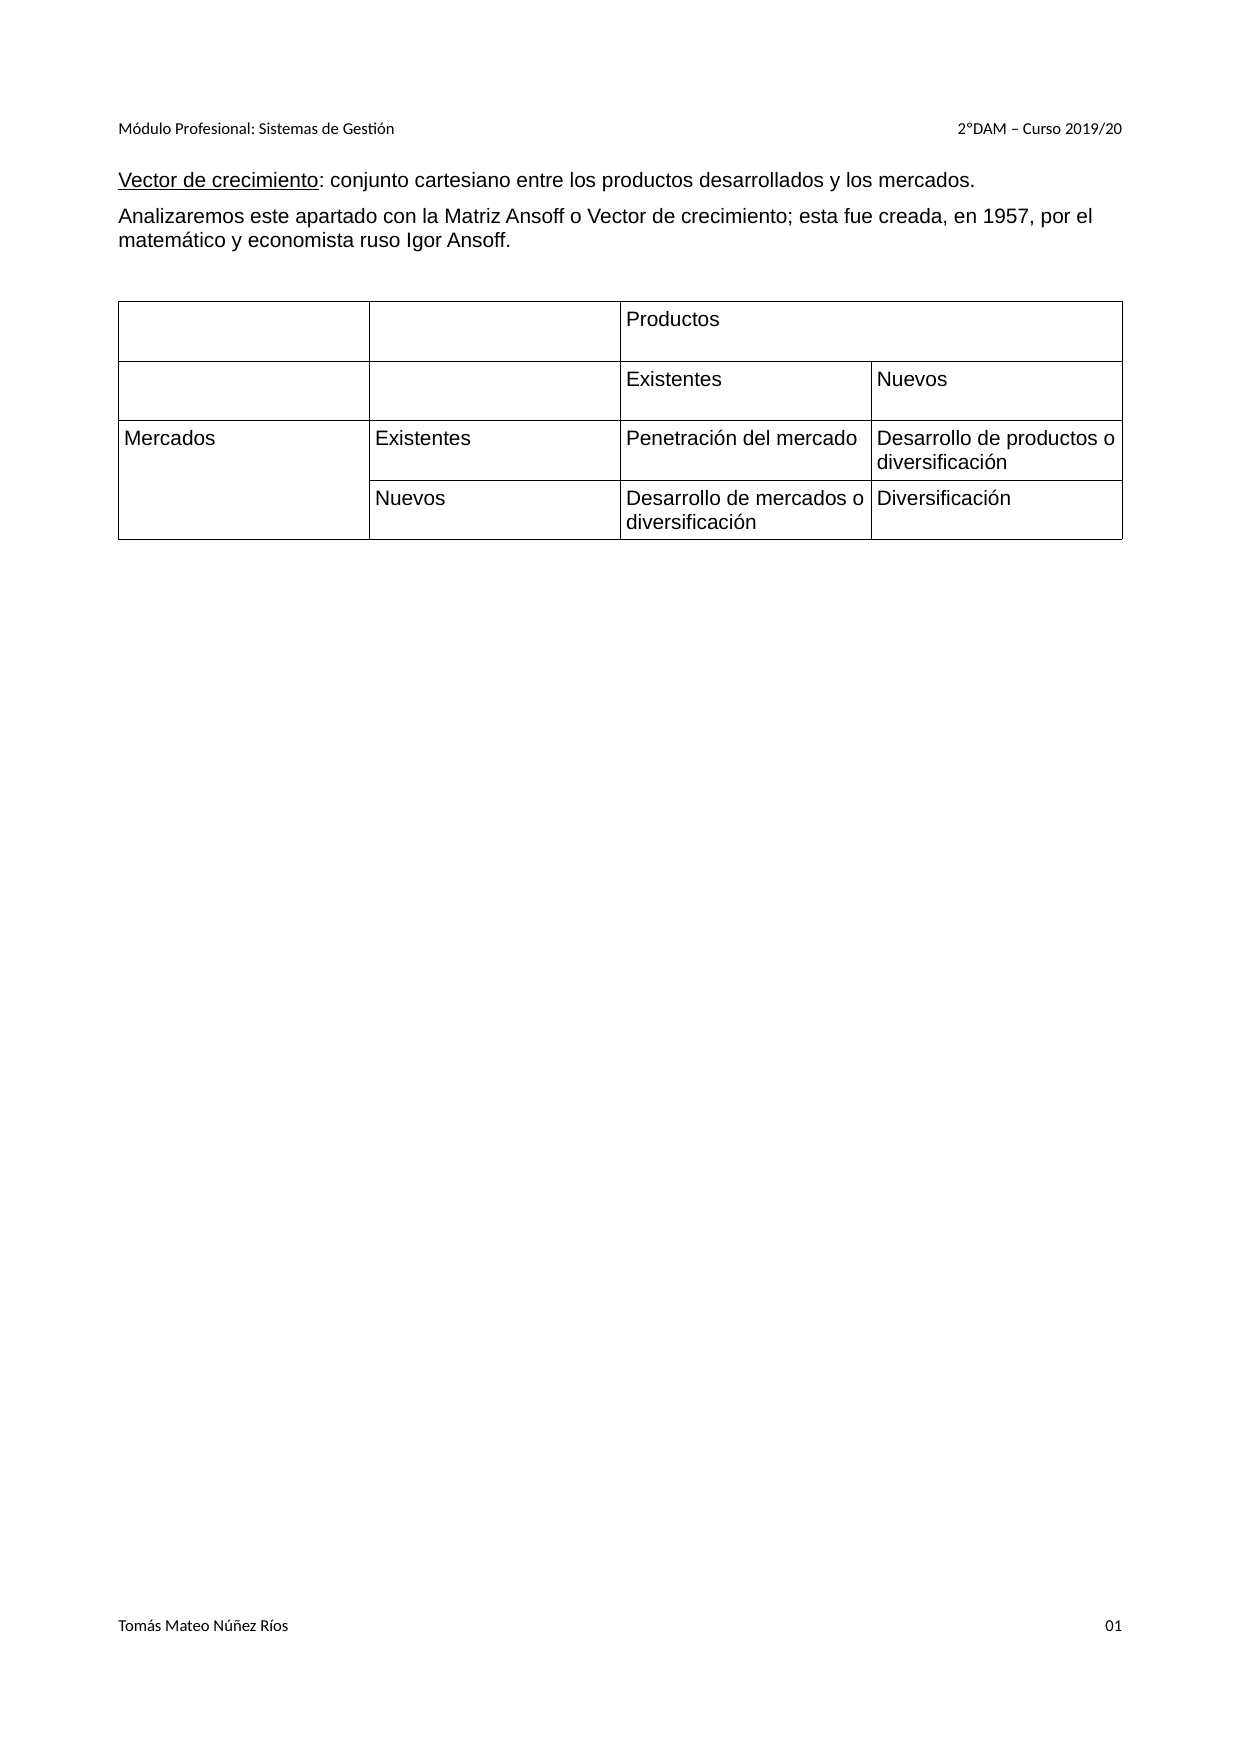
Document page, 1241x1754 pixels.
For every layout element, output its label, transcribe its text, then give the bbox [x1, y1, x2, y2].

table_header Productos [621, 302, 1122, 361]
text Analizaremos este apartado con la Matriz Ansoff o Vector de crecimiento; esta fue creada, en 1957, por el matemático y economista ruso Igor Ansoff. [118, 204, 1122, 252]
table_cell [119, 362, 369, 420]
table_cell Desarrollo de mercados o diversificación [621, 481, 871, 539]
table_cell Nuevos [872, 362, 1122, 420]
table_header [119, 302, 369, 361]
table_cell Nuevos [370, 481, 620, 539]
table_cell Diversificación [872, 481, 1122, 539]
table_cell Penetración del mercado [621, 421, 871, 480]
text Vector de crecimiento: conjunto cartesiano entre los productos desarrollados y los mercados. [118, 168, 1122, 192]
table_cell Existentes [370, 421, 620, 480]
table_cell [370, 362, 620, 420]
table_cell Existentes [621, 362, 871, 420]
table_header [370, 302, 620, 361]
table_cell Desarrollo de productos o diversificación [872, 421, 1122, 480]
table_cell Mercados [119, 421, 369, 539]
